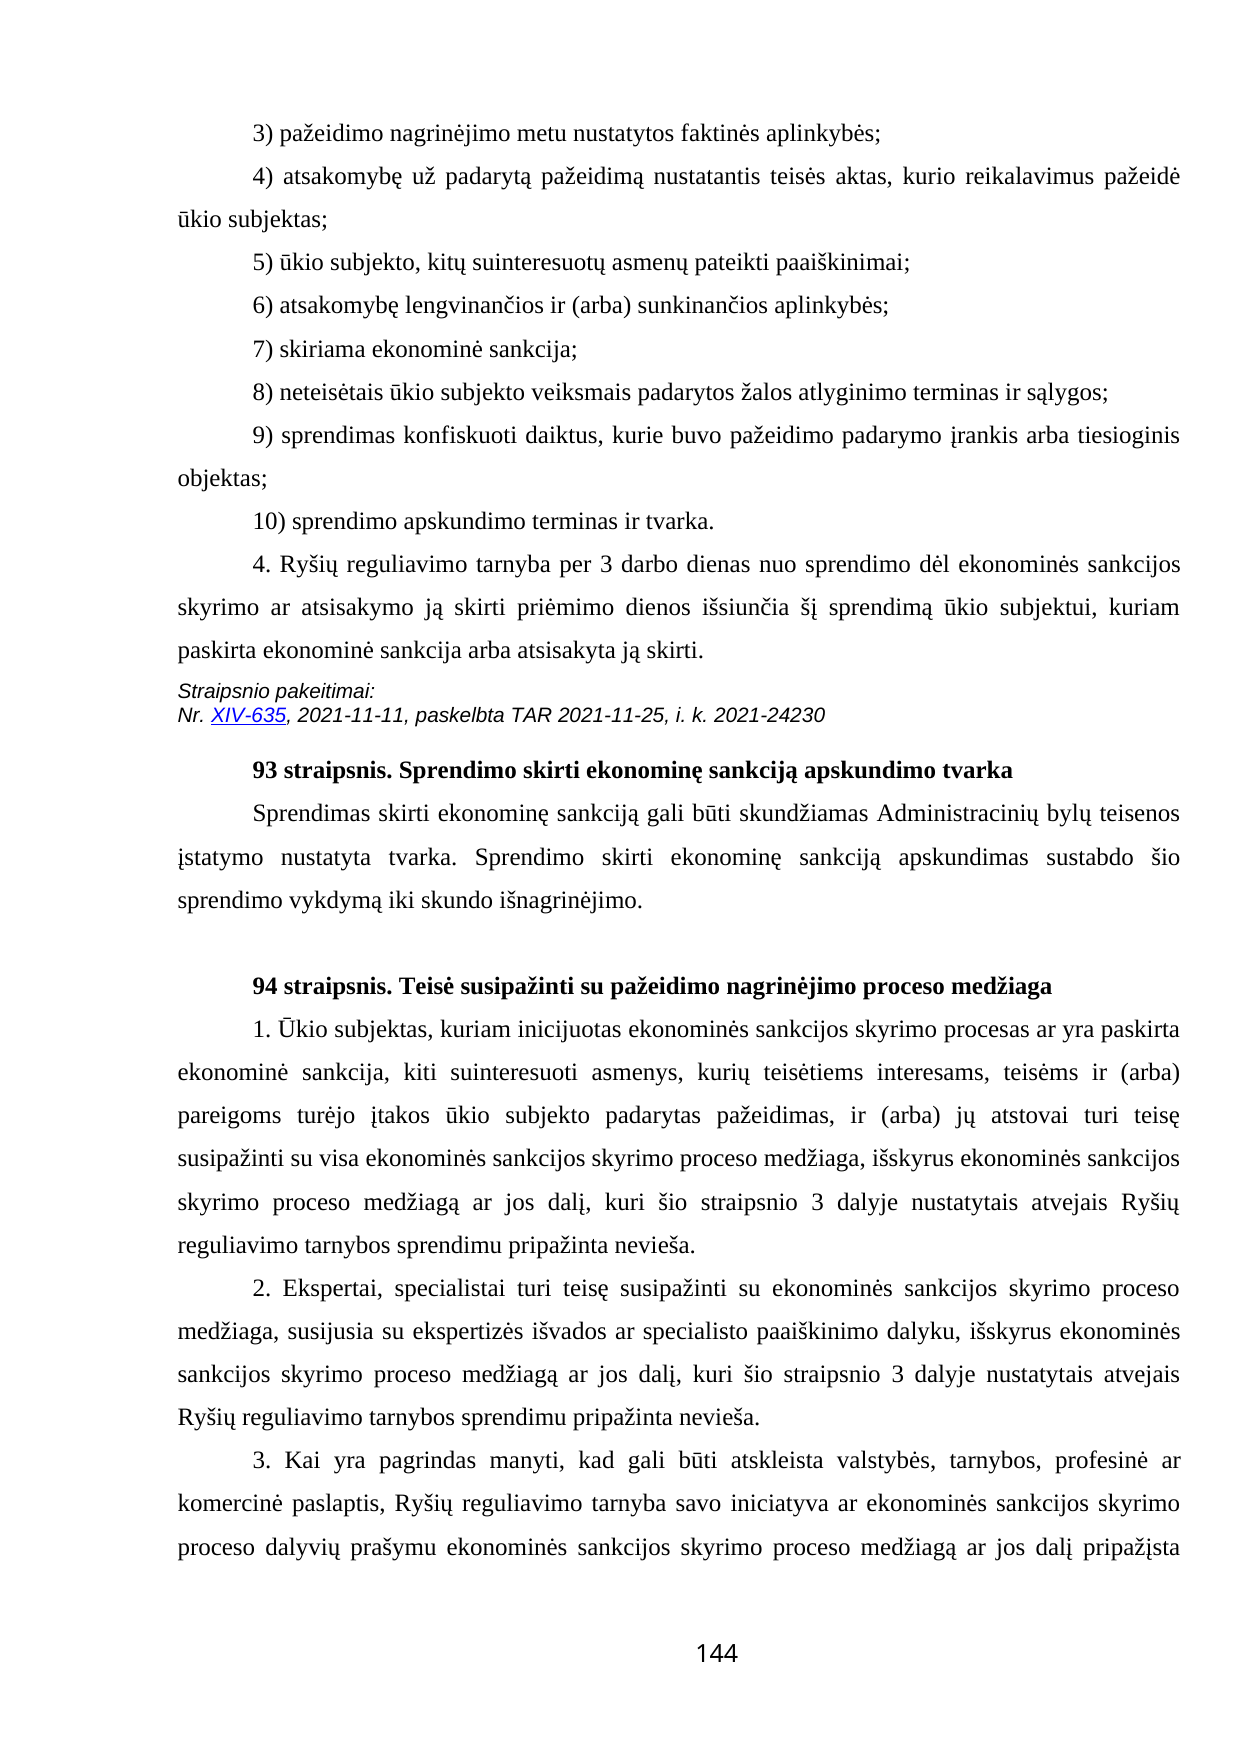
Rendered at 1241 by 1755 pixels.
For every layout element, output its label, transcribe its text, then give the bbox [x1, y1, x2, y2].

text 5) ūkio subjekto, kitų suinteresuotų asmenų pateikti paaiškinimai; [177, 247, 1181, 276]
text 10) sprendimo apskundimo terminas ir tvarka. [177, 506, 1181, 535]
text 8) neteisėtais ūkio subjekto veiksmais padarytos žalos atlyginimo terminas ir sąlygos; [177, 377, 1181, 406]
text 2. Ekspertai, specialistai turi teisę susipažinti su ekonominės sankcijos skyrimo proceso medžiaga, susijusia su ekspertizės išvados ar specialisto paaiškinimo dalyku, išskyrus ekonominės sankcijos skyrimo proceso medžiagą ar jos dalį, kuri šio straipsnio 3 dalyje nustatytais atvejais Ryšių reguliavimo tarnybos sprendimu pripažinta nevieša. [177, 1273, 1181, 1431]
text 93 straipsnis. Sprendimo skirti ekonominę sankciją apskundimo tvarka [177, 755, 1181, 784]
text 1. Ūkio subjektas, kuriam inicijuotas ekonominės sankcijos skyrimo procesas ar yra paskirta ekonominė sankcija, kiti suinteresuoti asmenys, kurių teisėtiems interesams, teisėms ir (arba) pareigoms turėjo įtakos ūkio subjekto padarytas pažeidimas, ir (arba) jų atstovai turi teisę susipažinti su visa ekonominės sankcijos skyrimo proceso medžiaga, išskyrus ekonominės sankcijos skyrimo proceso medžiagą ar jos dalį, kuri šio straipsnio 3 dalyje nustatytais atvejais Ryšių reguliavimo tarnybos sprendimu pripažinta nevieša. [177, 1014, 1181, 1258]
text 6) atsakomybę lengvinančios ir (arba) sunkinančios aplinkybės; [177, 291, 1181, 319]
text Straipsnio pakeitimai: [177, 679, 1181, 703]
text 3) pažeidimo nagrinėjimo metu nustatytos faktinės aplinkybės; [177, 118, 1181, 147]
text 94 straipsnis. Teisė susipažinti su pažeidimo nagrinėjimo proceso medžiaga [177, 971, 1181, 1000]
text 4) atsakomybę už padarytą pažeidimą nustatantis teisės aktas, kurio reikalavimus pažeidė ūkio subjektas; [177, 161, 1181, 233]
text Nr. XIV-635, 2021-11-11, paskelbta TAR 2021-11-25, i. k. 2021-24230 [177, 703, 1181, 727]
text Sprendimas skirti ekonominę sankciją gali būti skundžiamas Administracinių bylų teisenos įstatymo nustatyta tvarka. Sprendimo skirti ekonominę sankciją apskundimas sustabdo šio sprendimo vykdymą iki skundo išnagrinėjimo. [177, 798, 1181, 913]
text 3. Kai yra pagrindas manyti, kad gali būti atskleista valstybės, tarnybos, profesinė ar komercinė paslaptis, Ryšių reguliavimo tarnyba savo iniciatyva ar ekonominės sankcijos skyrimo proceso dalyvių prašymu ekonominės sankcijos skyrimo proceso medžiagą ar jos dalį pripažįsta [177, 1445, 1181, 1560]
text 7) skiriama ekonominė sankcija; [177, 334, 1181, 362]
text 9) sprendimas konfiskuoti daiktus, kurie buvo pažeidimo padarymo įrankis arba tiesioginis objektas; [177, 420, 1181, 492]
text 4. Ryšių reguliavimo tarnyba per 3 darbo dienas nuo sprendimo dėl ekonominės sankcijos skyrimo ar atsisakymo ją skirti priėmimo dienos išsiunčia šį sprendimą ūkio subjektui, kuriam paskirta ekonominė sankcija arba atsisakyta ją skirti. [177, 549, 1181, 664]
